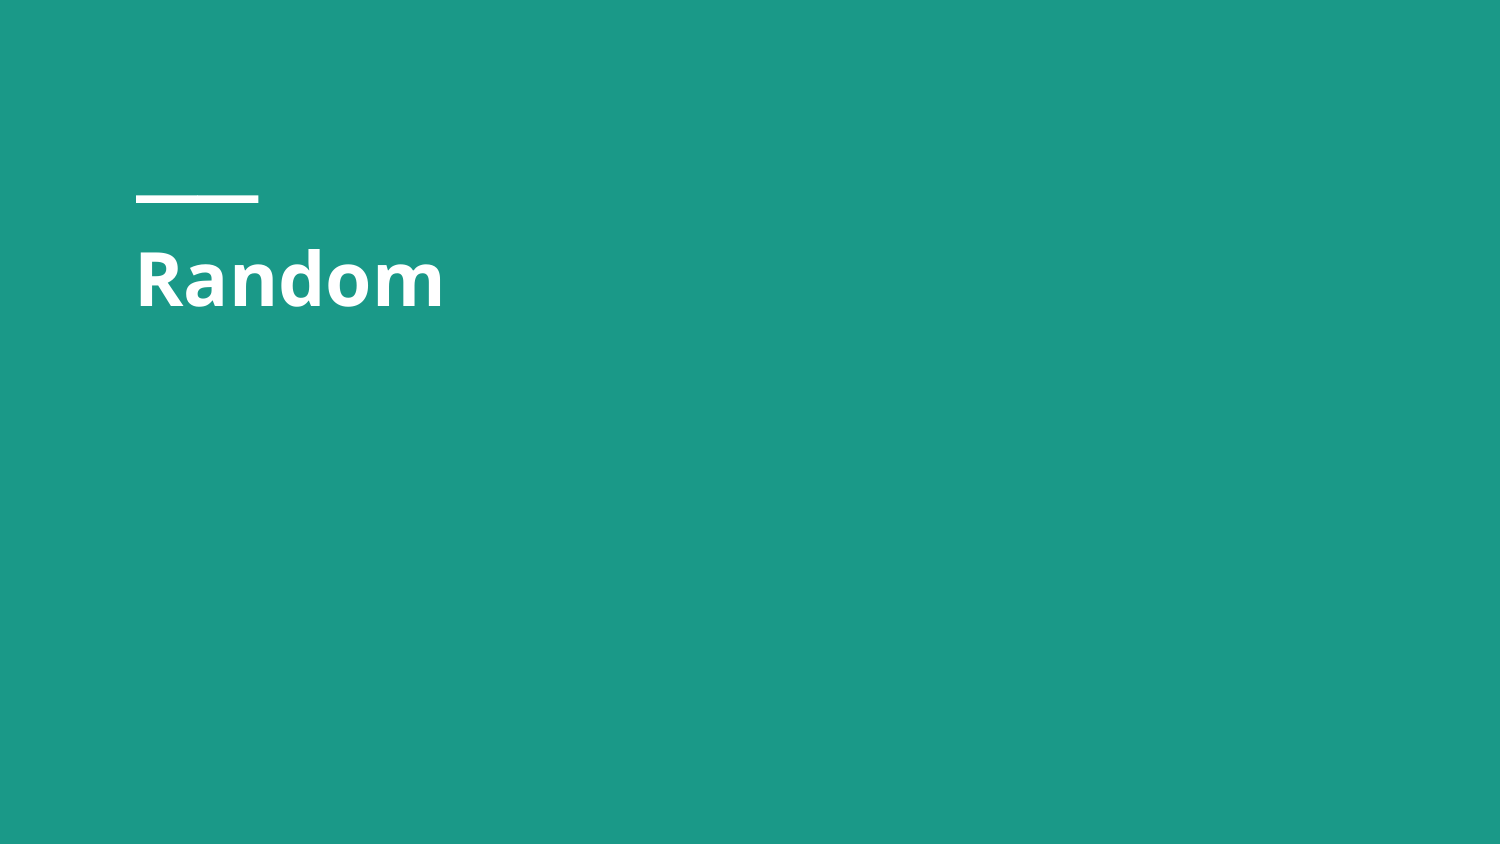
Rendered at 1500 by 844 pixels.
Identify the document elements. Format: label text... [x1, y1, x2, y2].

title Random [119, 216, 1381, 466]
